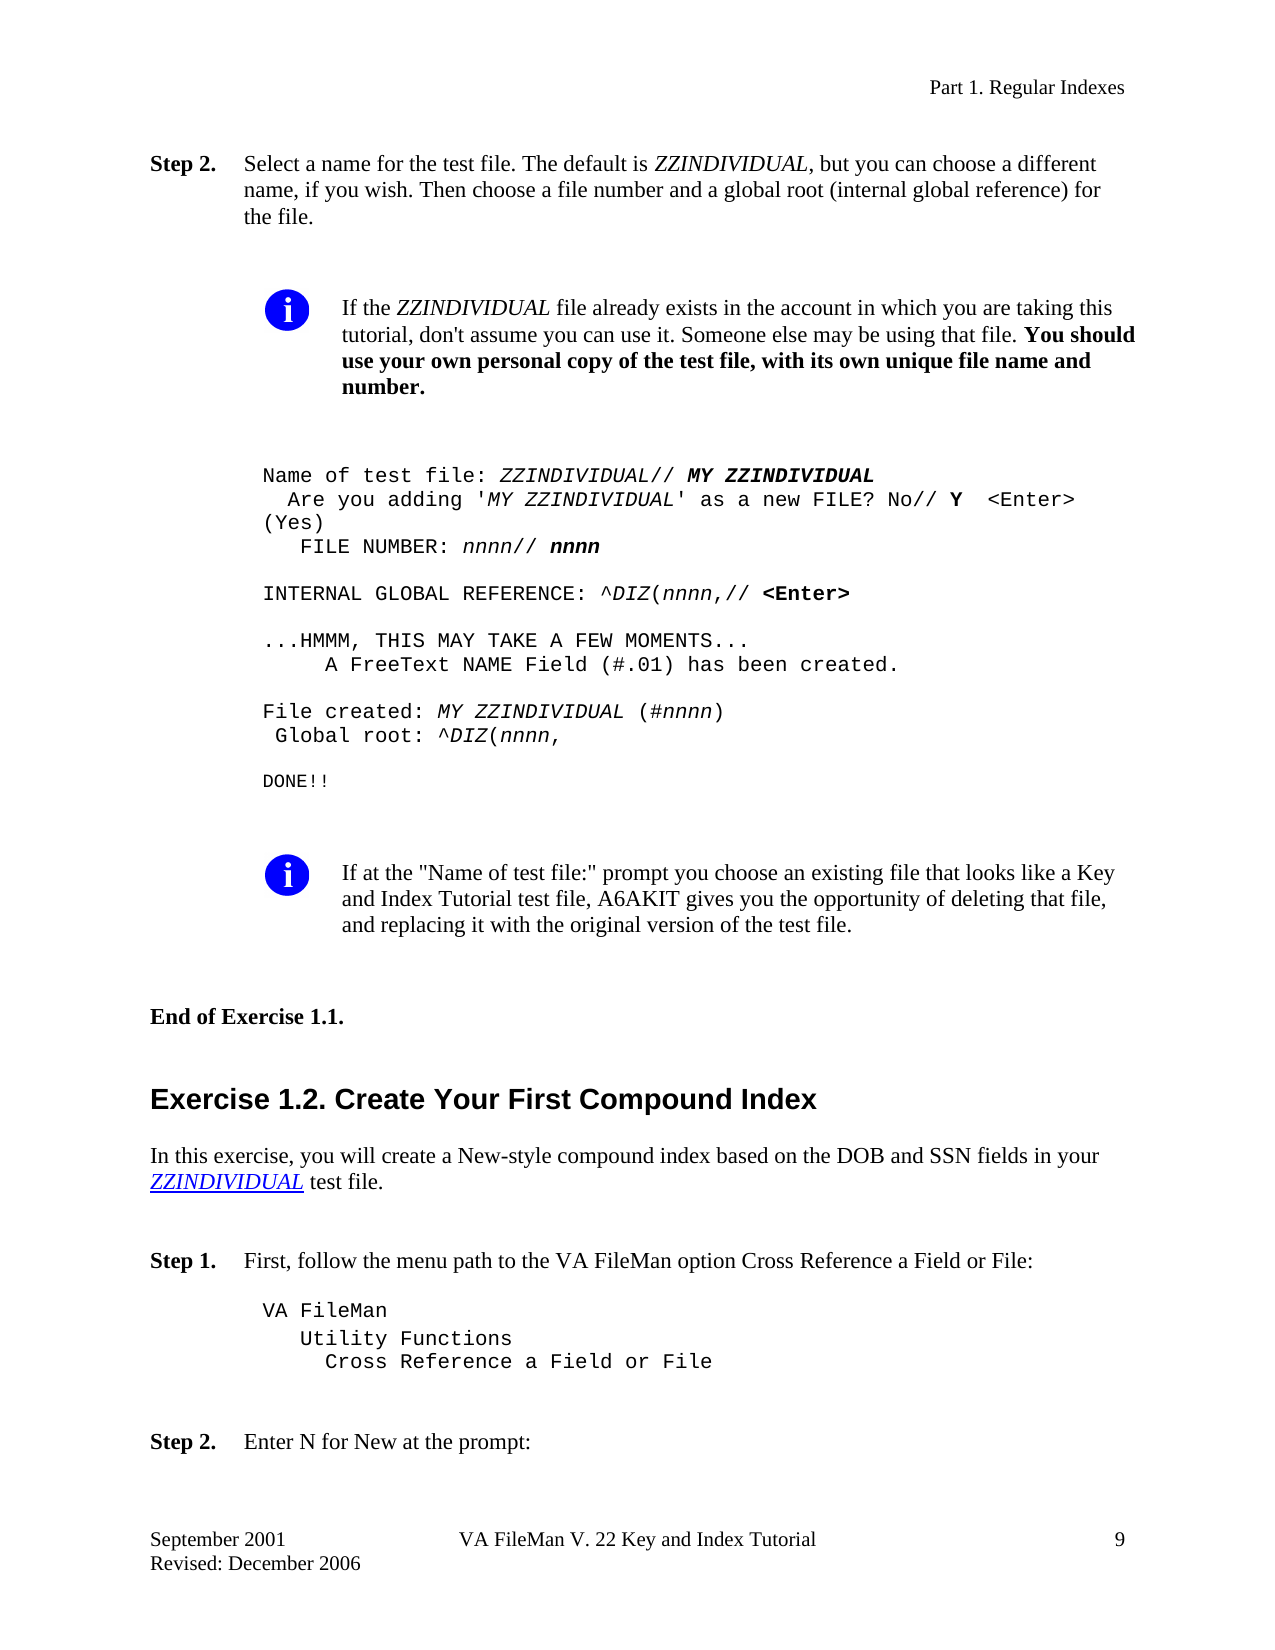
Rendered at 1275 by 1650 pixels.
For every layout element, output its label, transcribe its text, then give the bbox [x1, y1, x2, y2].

text File created: MY ZZINDIVIDUAL (#nnnn) [262, 701, 1125, 725]
text Step 2. Select a name for the test file. The default is ZZINDIVIDUAL, but you can choose a different name, if you wish. Then choose a file number and a global root (internal global reference) for the file. [150, 150, 1125, 229]
text Are you adding 'MY ZZINDIVIDUAL' as a new FILE? No// Y <Enter> (Yes) [262, 488, 1125, 536]
picture [264, 288, 310, 333]
text Global root: ^DIZ(nnnn, [262, 725, 1125, 749]
table_header [255, 282, 332, 412]
subtitle Exercise 1.2. Create Your First Compound Index [150, 1082, 1125, 1116]
text In this exercise, you will create a New-style compound index based on the DOB and SSN fields in your ZZINDIVIDUAL test file. [150, 1142, 1125, 1195]
text ...HMMM, THIS MAY TAKE A FEW MOMENTS... [262, 630, 1125, 654]
text Step 1. First, follow the menu path to the VA FileMan option Cross Reference a Field or File: [150, 1247, 1125, 1274]
text Step 2. Enter N for New at the prompt: [150, 1428, 1125, 1454]
text End of Exercise 1.1. [150, 1003, 1125, 1029]
text DONE!! [262, 772, 1125, 793]
picture [264, 852, 310, 898]
table_header If at the "Name of test file:" prompt you choose an existing file that looks like a Key and Index Tutorial test file, A6AKIT gives you the opportunity of deleting that file, and replacing it with the original version of the test file. [332, 846, 1155, 950]
text A FreeText NAME Field (#.01) has been created. [262, 654, 1125, 678]
text INTERNAL GLOBAL REFERENCE: ^DIZ(nnnn,// <Enter> [262, 583, 1125, 607]
table_header [255, 846, 332, 950]
text VA FileMan Utility Functions Cross Reference a Field or File [262, 1300, 1125, 1375]
text FILE NUMBER: nnnn// nnnn [262, 536, 1125, 559]
text Name of test file: ZZINDIVIDUAL// MY ZZINDIVIDUAL [262, 465, 1125, 488]
table_header If the ZZINDIVIDUAL file already exists in the account in which you are taking this tutorial, don't assume you can use it. Someone else may be using that file. You should use your own personal copy of the test file, with its own unique file name and number. [332, 282, 1155, 412]
